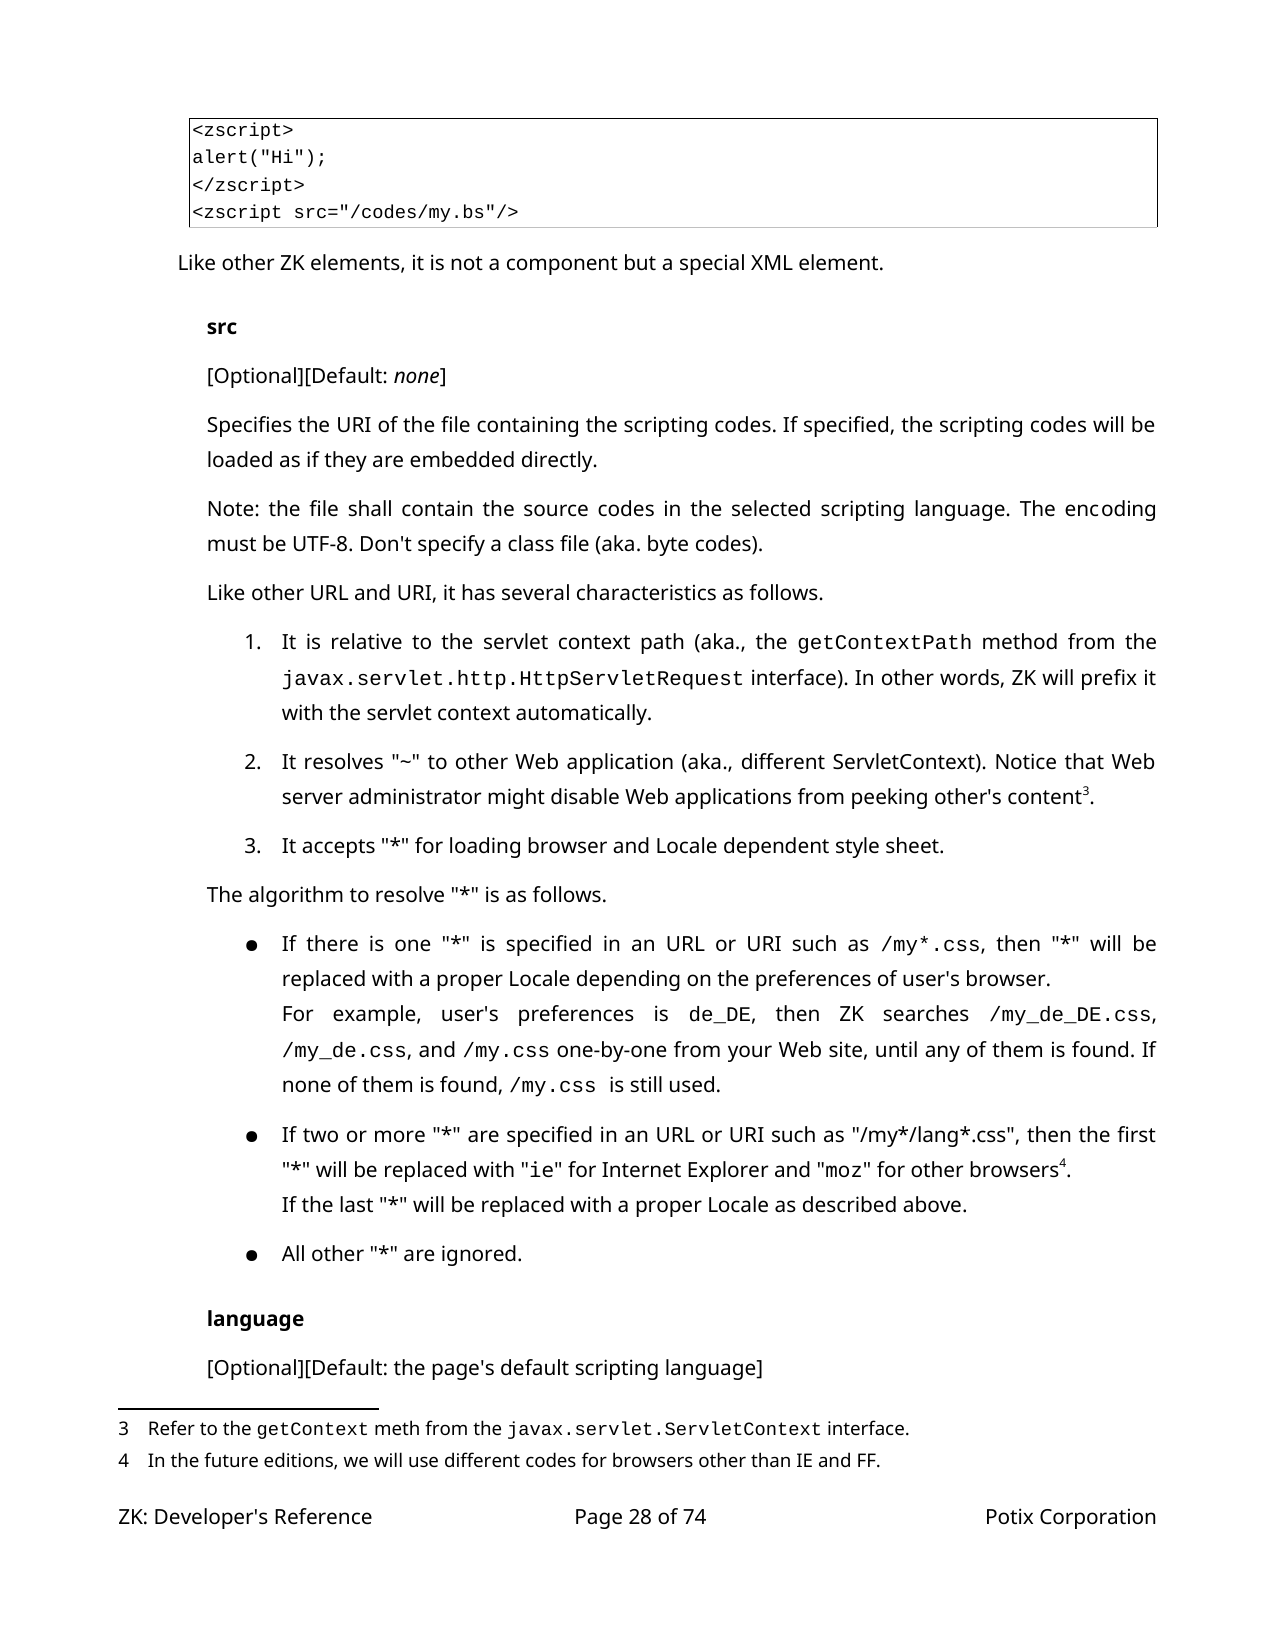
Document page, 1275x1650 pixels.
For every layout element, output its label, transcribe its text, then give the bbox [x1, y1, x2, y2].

text <zscript> [190, 119, 1157, 142]
subtitle language [207, 1304, 1157, 1332]
text </zscript> [190, 172, 1157, 197]
list In the future editions, we will use different codes for browsers other than IE and FF. [118, 1447, 1157, 1473]
text <zscript src="/codes/my.bs"/> [190, 200, 1157, 227]
list It resolves "~" to other Web application (aka., different ServletContext). Notice that Web server administrator might disable Web applications from peeking other's content. [244, 747, 1157, 811]
text Like other ZK elements, it is not a component but a special XML element. [177, 248, 1157, 276]
text alert("Hi"); [190, 145, 1157, 169]
text Specifies the URI of the file containing the scripting codes. If specified, the scripting codes will be loaded as if they are embedded directly. [207, 410, 1157, 474]
text [Optional][Default: none] [207, 361, 1157, 389]
text [Optional][Default: the page's default scripting language] [207, 1353, 1157, 1381]
list Refer to the getContext meth from the javax.servlet.ServletContext interface. [118, 1415, 1157, 1441]
subtitle src [207, 312, 1157, 341]
text Note: the file shall contain the source codes in the selected scripting language. The encoding must be UTF-8. Don't specify a class file (aka. byte codes). [207, 494, 1157, 558]
list If there is one "*" is specified in an URL or URI such as /my*.css, then "*" will be replaced with a proper Locale depending on the preferences of user's browser. For example, user's preferences is de_DE, then ZK searches /my_de_DE.css, /my_de.css, and /my.css one-by-one from your Web site, until any of them is found. If none of them is found, /my.css is still used. [244, 929, 1157, 1099]
list It is relative to the servlet context path (aka., the getContextPath method from the javax.servlet.http.HttpServletRequest interface). In other words, ZK will prefix it with the servlet context automatically. [244, 627, 1157, 726]
text The algorithm to resolve "*" is as follows. [207, 880, 1157, 908]
text Like other URL and URI, it has several characteristics as follows. [207, 578, 1157, 607]
list All other "*" are ignored. [244, 1239, 1157, 1267]
list If two or more "*" are specified in an URL or URI such as "/my*/lang*.css", then the first "*" will be replaced with "ie" for Internet Explorer and "moz" for other browsers. If the last "*" will be replaced with a proper Locale as described above. [244, 1120, 1157, 1218]
list It accepts "*" for loading browser and Locale dependent style sheet. [244, 831, 1157, 859]
